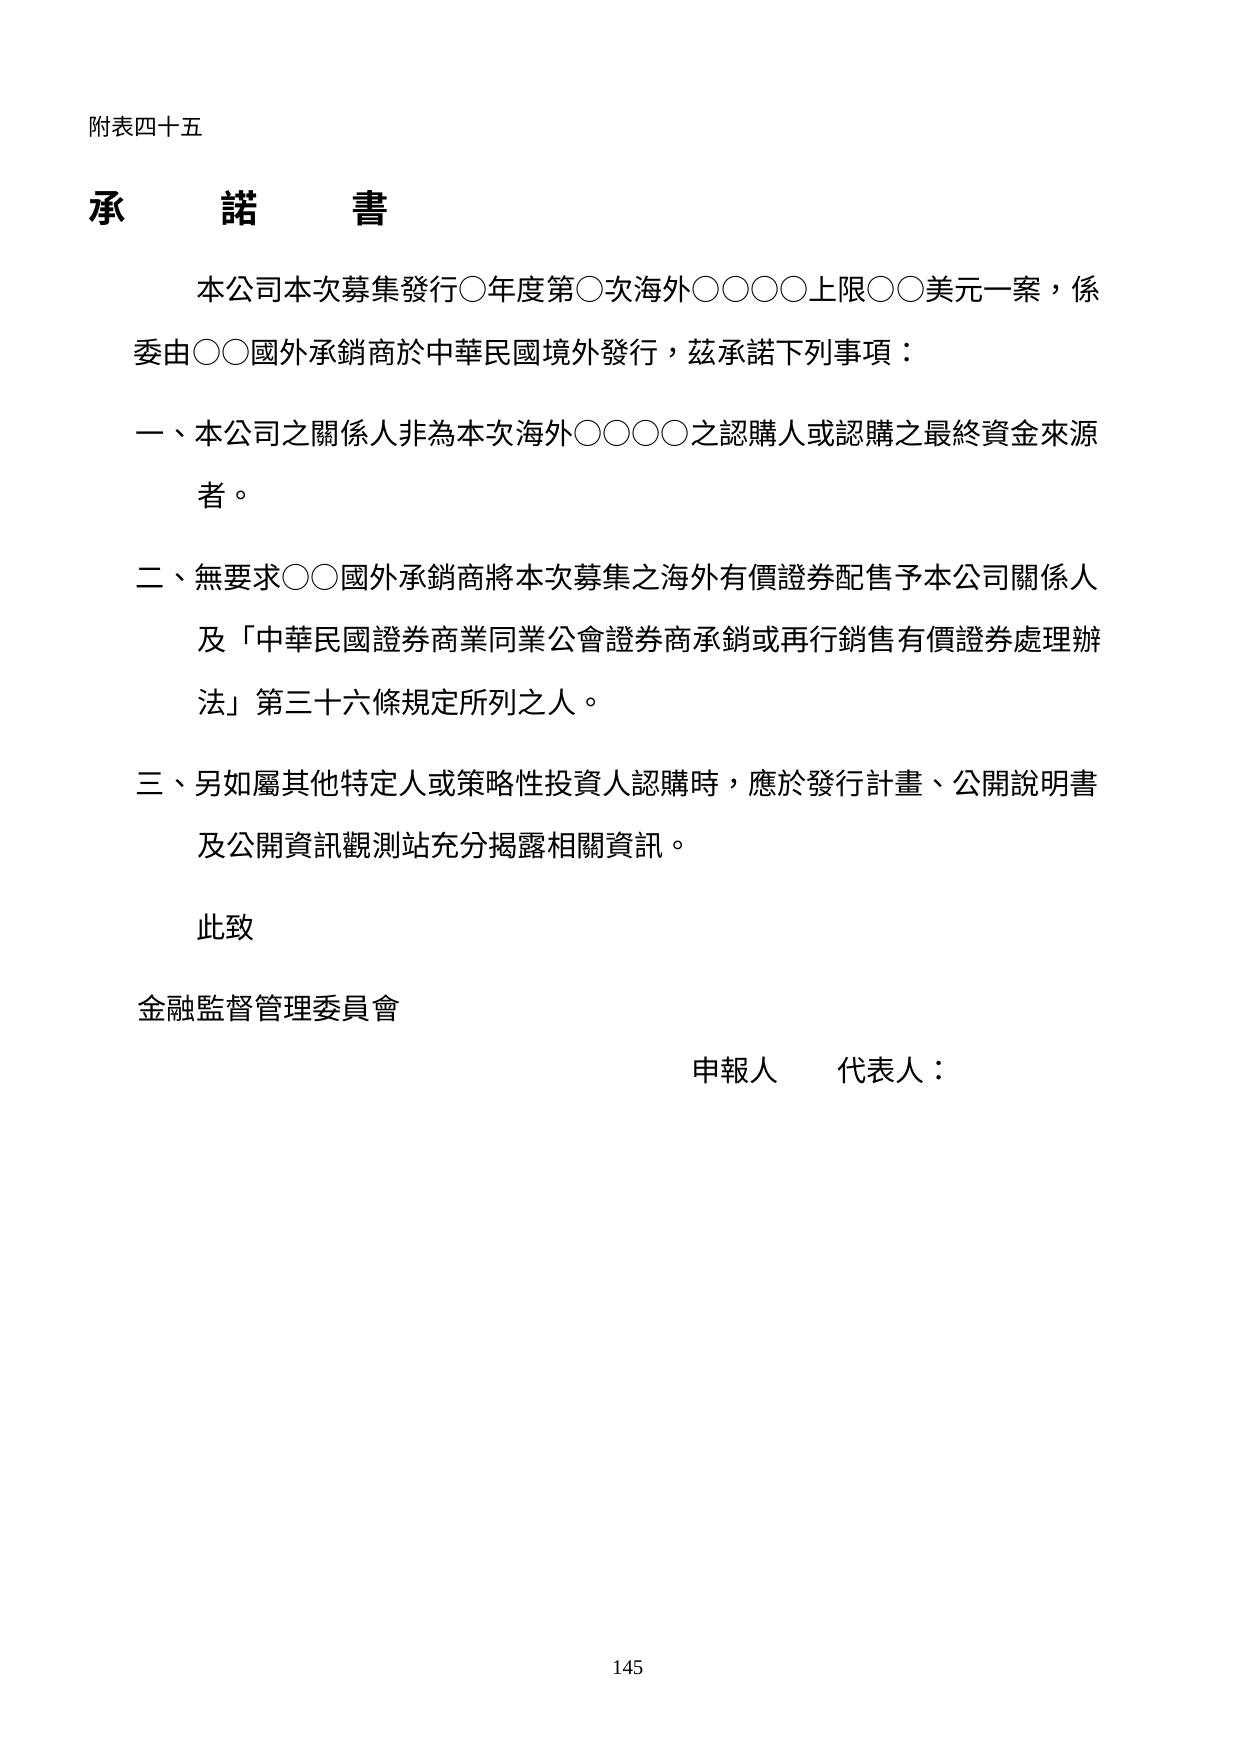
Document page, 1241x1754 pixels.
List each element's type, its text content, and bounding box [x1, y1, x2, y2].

text 金融監督管理委員會 [89, 965, 1166, 1027]
text 二、無要求○○國外承銷商將本次募集之海外有價證券配售予本公司關係人及「中華民國證券商業同業公會證券商承銷或再行銷售有價證券處理辦法」第三十六條規定所列之人。 [136, 534, 1102, 721]
text 承 諾 書 [89, 165, 1166, 227]
text 申報人 代表人： [89, 1027, 1166, 1090]
text 附表四十五 [89, 84, 1166, 146]
text 一、本公司之關係人非為本次海外○○○○之認購人或認購之最終資金來源者。 [136, 390, 1102, 515]
text 本公司本次募集發行○年度第○次海外○○○○上限○○美元一案，係委由○○國外承銷商於中華民國境外發行，茲承諾下列事項： [133, 246, 1102, 371]
text 三、另如屬其他特定人或策略性投資人認購時，應於發行計畫、公開說明書及公開資訊觀測站充分揭露相關資訊。 [136, 740, 1102, 865]
text 此致 [139, 884, 1166, 946]
